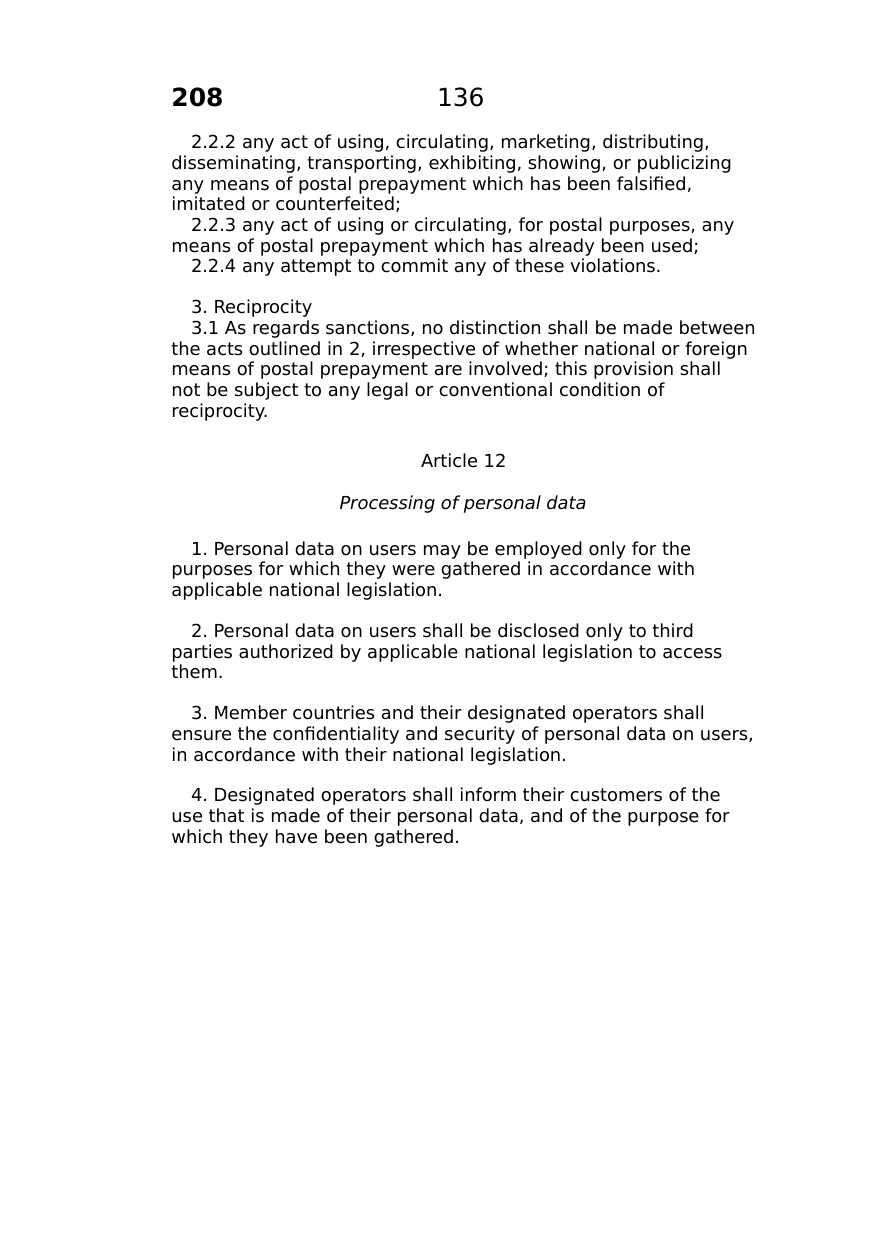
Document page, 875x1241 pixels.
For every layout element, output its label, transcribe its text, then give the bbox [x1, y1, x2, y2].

text 4. Designated operators shall inform their customers of the use that is made of their personal data, and of the purpose for which they have been gathered. [171, 785, 756, 847]
text 1. Personal data on users may be employed only for the purposes for which they were gathered in accordance with applicable national legislation. [171, 538, 756, 601]
text 2. Personal data on users shall be disclosed only to third parties authorized by applicable national legislation to access them. [171, 621, 756, 683]
text 2.2.2 any act of using, circulating, marketing, distributing, disseminating, transporting, exhibiting, showing, or publicizing any means of postal prepayment which has been falsified, imitated or counterfeited; [171, 132, 756, 215]
text 2.2.3 any act of using or circulating, for postal purposes, any means of postal prepayment which has already been used; [171, 215, 756, 256]
subtitle Article 12 Processing of personal data [171, 451, 756, 513]
text 3. Reciprocity [171, 297, 756, 318]
text 3. Member countries and their designated operators shall ensure the confidentiality and security of personal data on users, in accordance with their national legislation. [171, 703, 756, 765]
text 3.1 As regards sanctions, no distinction shall be made between the acts outlined in 2, irrespective of whether national or foreign means of postal prepayment are involved; this provision shall not be subject to any legal or conventional condition of reciprocity. [171, 318, 756, 421]
text 2.2.4 any attempt to commit any of these violations. [171, 256, 756, 277]
